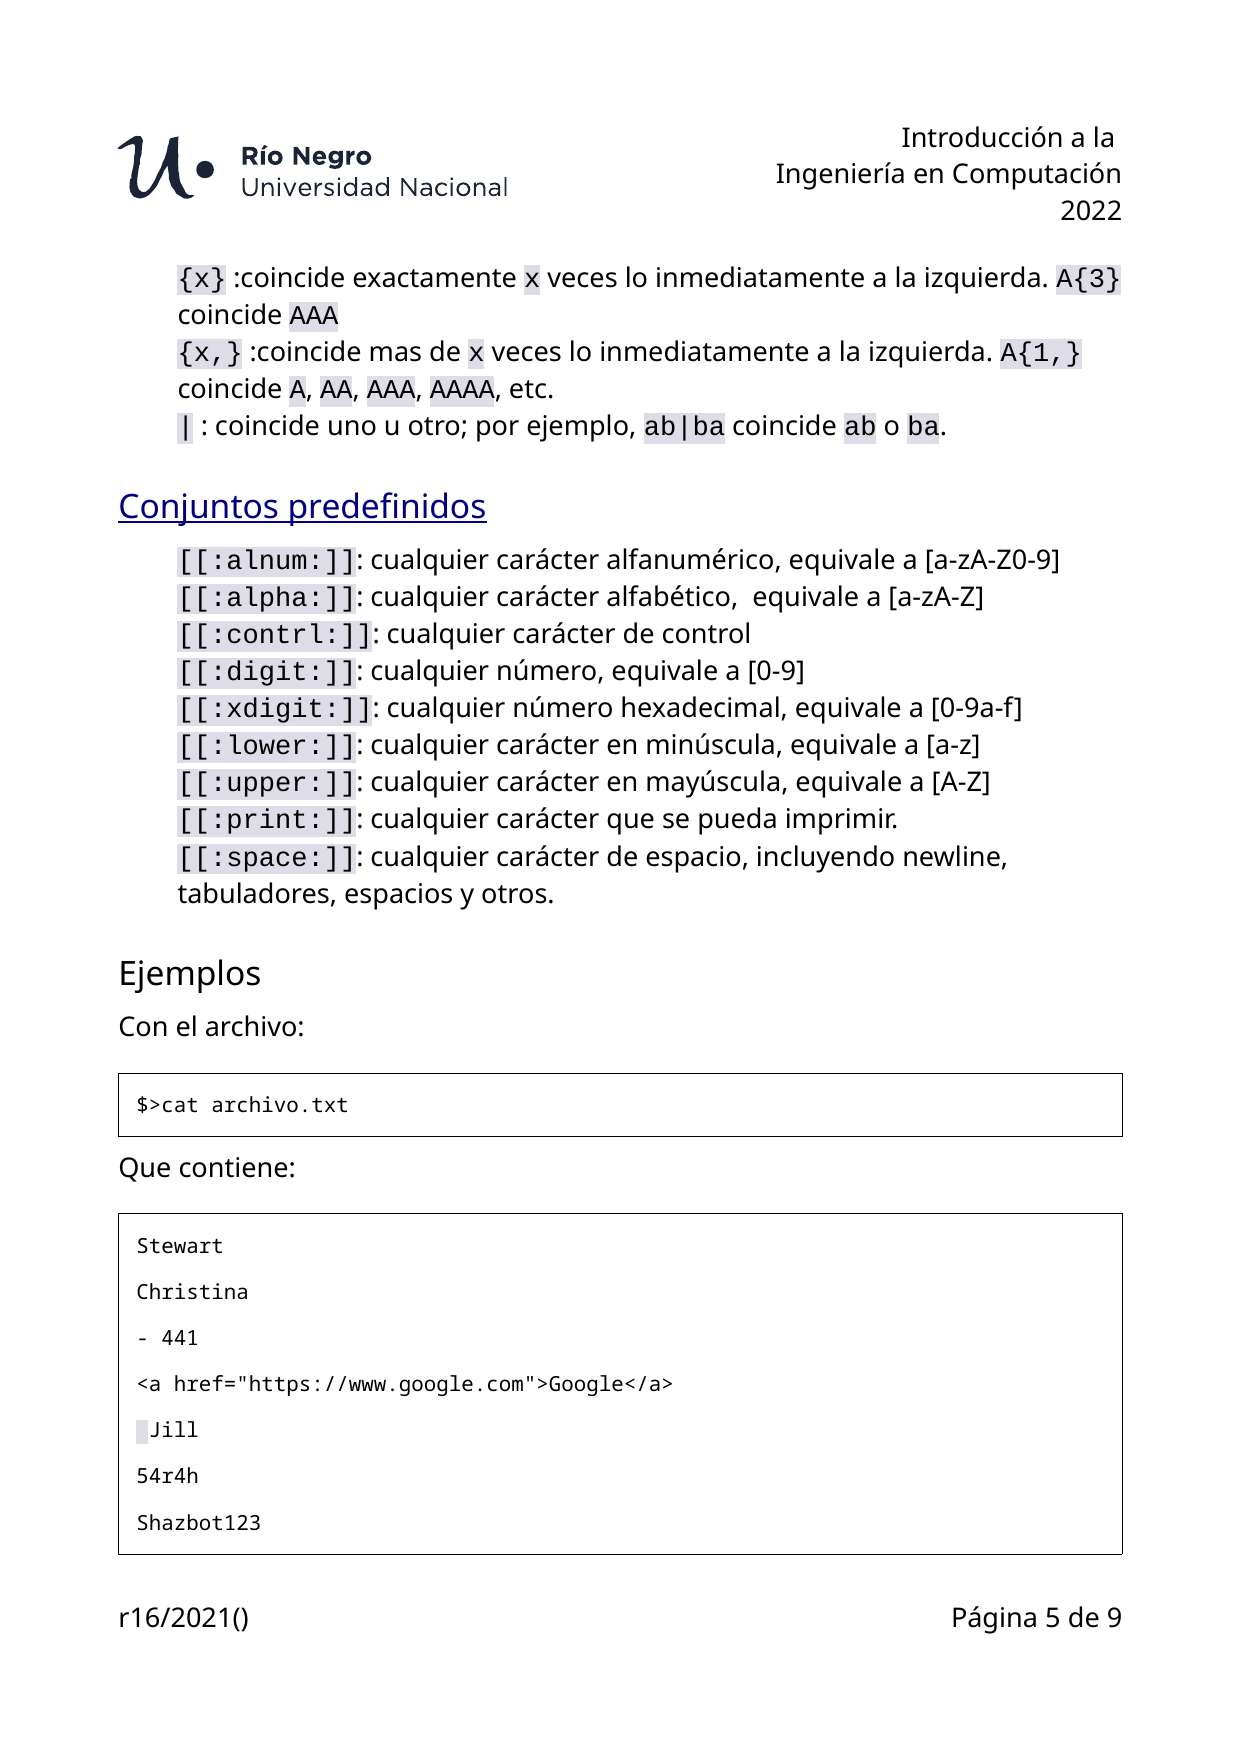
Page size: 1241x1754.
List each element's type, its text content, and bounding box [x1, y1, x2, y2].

text 54r4h [119, 1444, 1122, 1490]
list [[:digit:]]: cualquier número, equivale a [0-9] [177, 652, 1122, 689]
list [[:contrl:]]: cualquier carácter de control [177, 614, 1122, 652]
text Christina [119, 1259, 1122, 1305]
list [[:alnum:]]: cualquier carácter alfanumérico, equivale a [a-zA-Z0-9] [177, 540, 1122, 577]
text - 441 [119, 1305, 1122, 1351]
text $>cat archivo.txt [119, 1074, 1122, 1136]
list [[:alpha:]]: cualquier carácter alfabético, equivale a [a-zA-Z] [177, 577, 1122, 614]
text Shazbot123 [119, 1490, 1122, 1554]
subtitle Ejemplos [118, 949, 1122, 995]
text Stewart [119, 1214, 1122, 1259]
list | : coincide uno u otro; por ejemplo, ab|ba coincide ab o ba. [177, 407, 1122, 444]
text Jill [119, 1398, 1122, 1444]
list {x,} :coincide mas de x veces lo inmediatamente a la izquierda. A{1,} coincide A, AA, AAA, AAAA, etc. [177, 332, 1122, 407]
list [[:xdigit:]]: cualquier número hexadecimal, equivale a [0-9a-f] [177, 689, 1122, 726]
list [[:print:]]: cualquier carácter que se pueda imprimir. [177, 800, 1122, 837]
list [[:lower:]]: cualquier carácter en minúscula, equivale a [a-z] [177, 726, 1122, 763]
list [[:upper:]]: cualquier carácter en mayúscula, equivale a [A-Z] [177, 763, 1122, 800]
subtitle Conjuntos predefinidos [118, 482, 1122, 528]
list [[:space:]]: cualquier carácter de espacio, incluyendo newline, tabuladores, espacios y otros. [177, 837, 1122, 911]
text <a href="https://www.google.com">Google</a> [119, 1351, 1122, 1398]
list {x} :coincide exactamente x veces lo inmediatamente a la izquierda. A{3} coincide AAA [177, 258, 1122, 332]
text Con el archivo: [118, 1008, 1122, 1045]
text Que contiene: [118, 1148, 1122, 1185]
